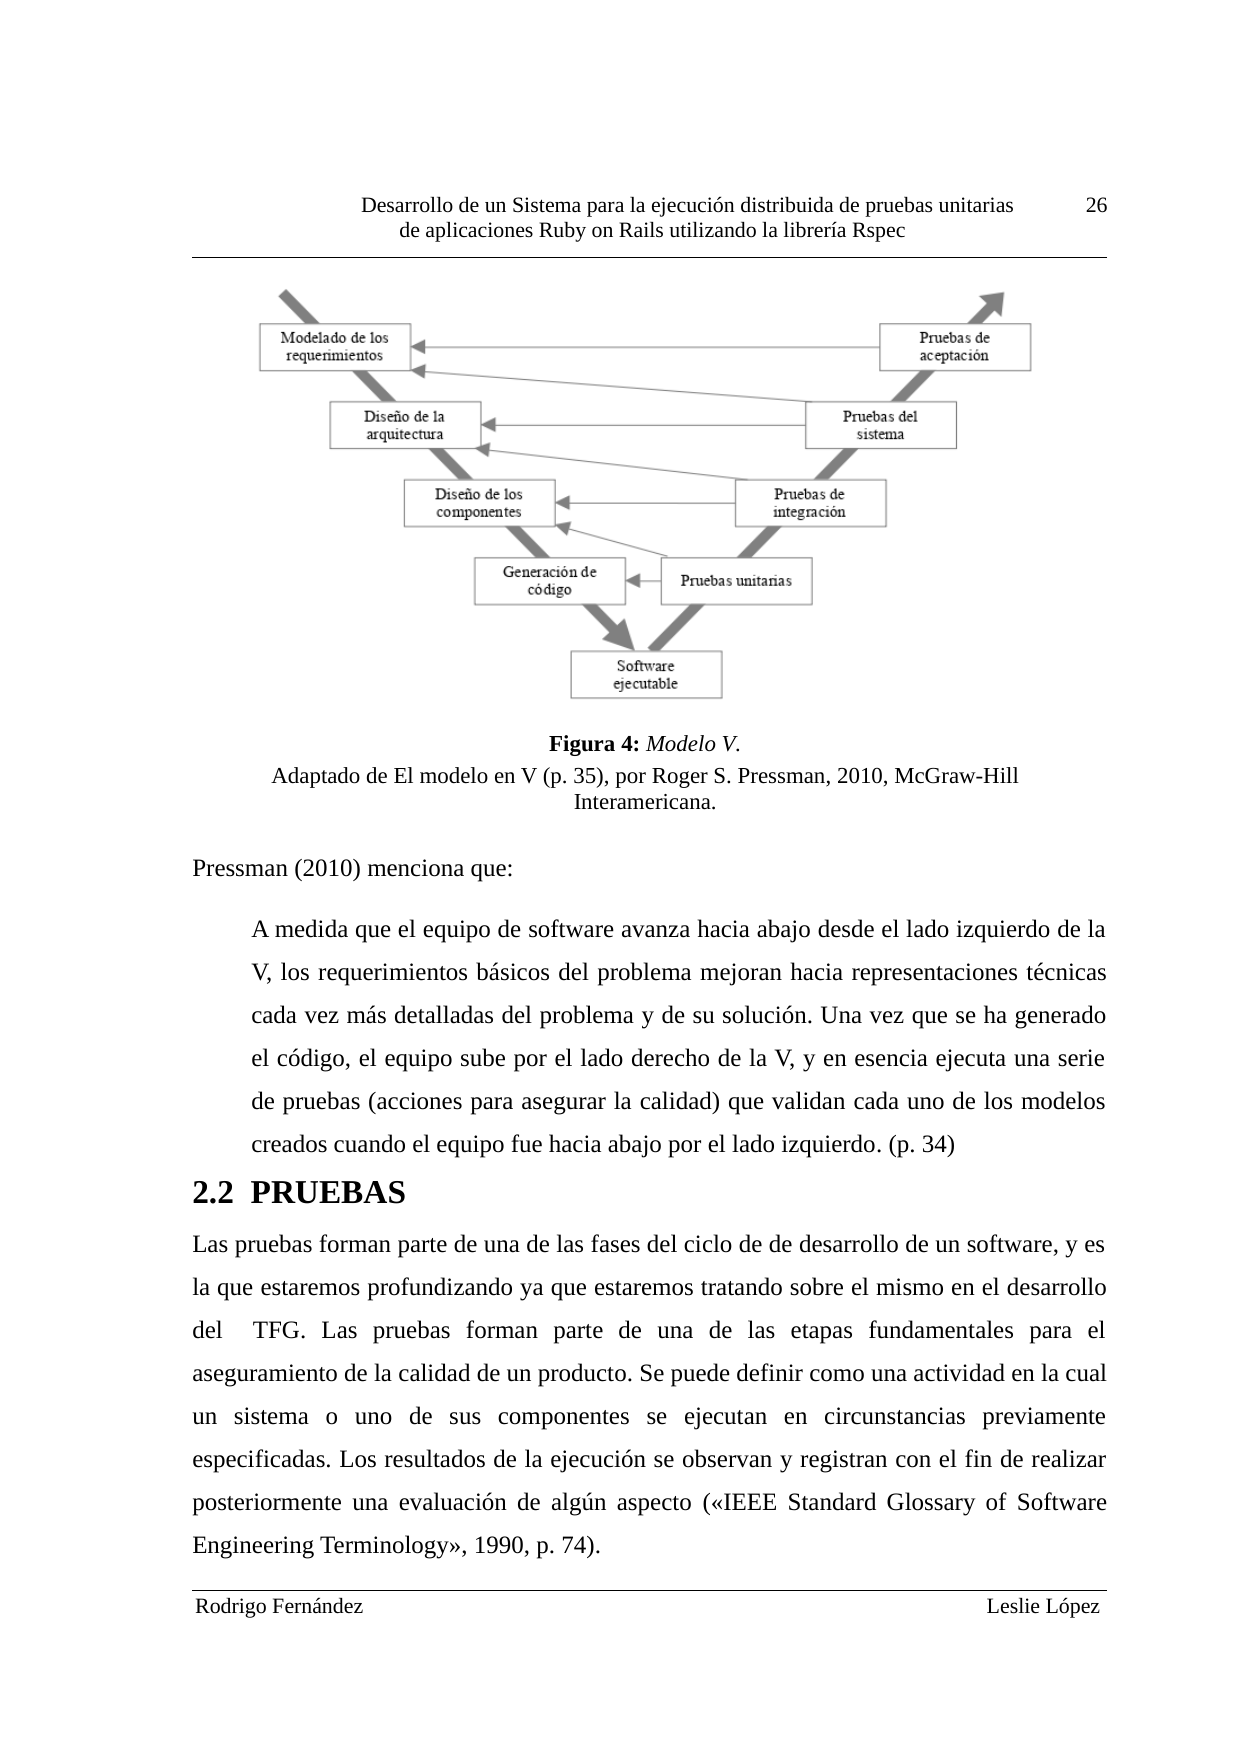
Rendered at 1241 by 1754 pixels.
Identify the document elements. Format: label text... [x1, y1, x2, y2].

text Adaptado de El modelo en V (p. 35), por Roger S. Pressman, 2010, McGraw-Hill Interamericana. [257, 762, 1033, 814]
text A medida que el equipo de software avanza hacia abajo desde el lado izquierdo de la V, los requerimientos básicos del problema mejoran hacia representaciones técnicas cada vez más detalladas del problema y de su solución. Una vez que se ha generado el código, el equipo sube por el lado derecho de la V, y en esencia ejecuta una serie de pruebas (acciones para asegurar la calidad) que validan cada uno de los modelos creados cuando el equipo fue hacia abajo por el lado izquierdo. (p. 34) [251, 914, 1107, 1158]
text Pressman (2010)⁠ menciona que: [192, 853, 1107, 882]
picture [254, 286, 1036, 704]
text Figura 4: Modelo V. [257, 729, 1033, 756]
subtitle Pruebas [192, 1173, 1107, 1211]
text Las pruebas forman parte de una de las fases del ciclo de de desarrollo de un software, y es la que estaremos profundizando ya que estaremos tratando sobre el mismo en el desarrollo del TFG. Las pruebas forman parte de una de las etapas fundamentales para el aseguramiento de la calidad de un producto. Se puede definir como una actividad en la cual un sistema o uno de sus componentes se ejecutan en circunstancias previamente especificadas. Los resultados de la ejecución se observan y registran con el fin de realizar posteriormente una evaluación de algún aspecto («IEEE Standard Glossary of Software Engineering Terminology», 1990, p. 74). [192, 1229, 1107, 1559]
